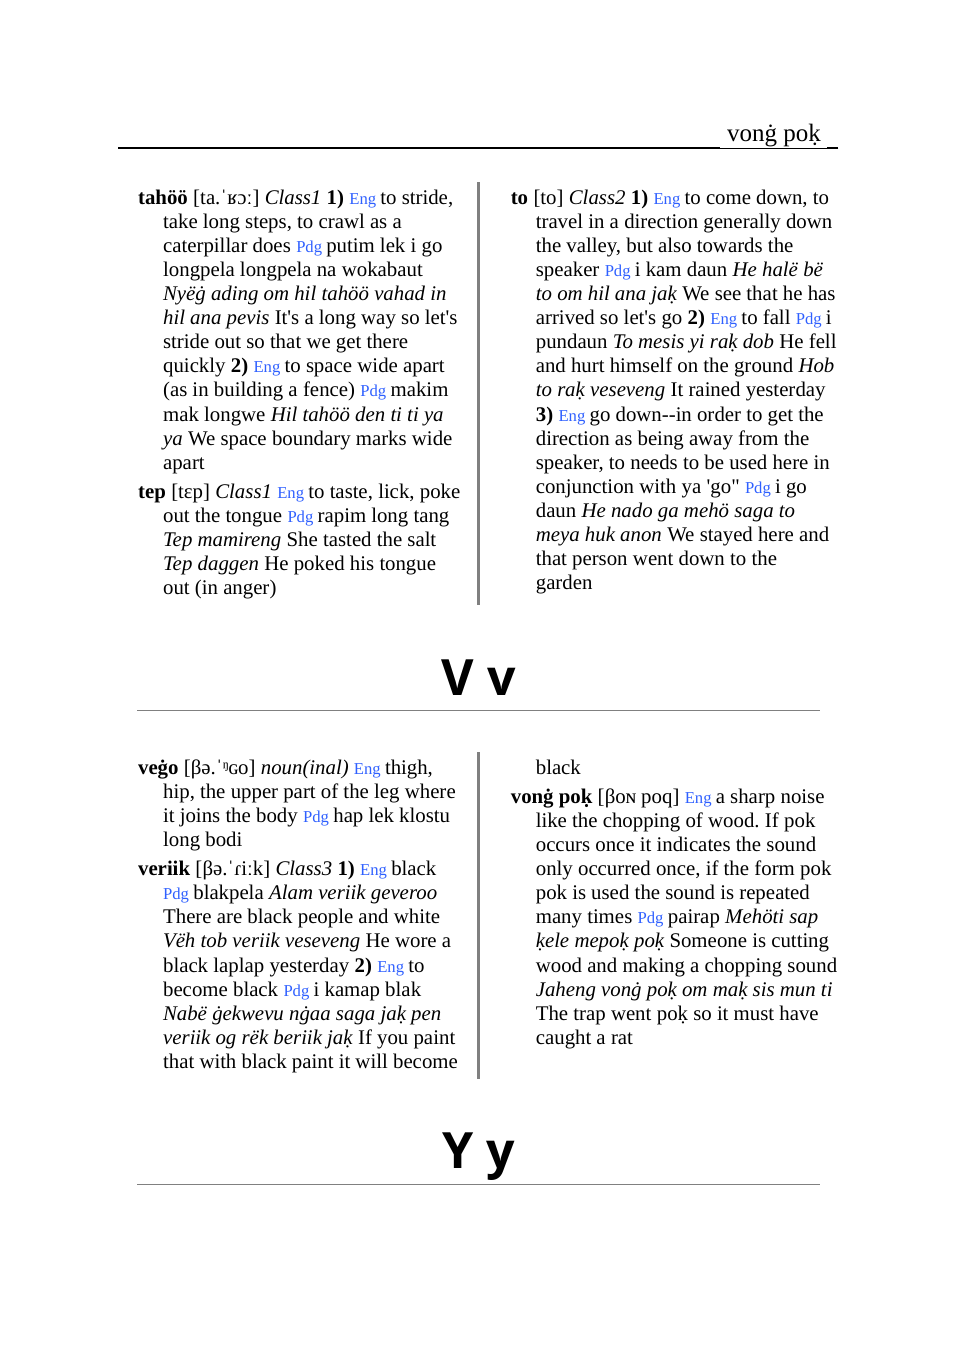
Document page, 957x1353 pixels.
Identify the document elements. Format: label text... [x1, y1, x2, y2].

text tep [tɛp] Class1 Eng to taste, lick, poke out the tongue Pdg rapim long tang Tep mamireng She tasted the salt Tep daggen He poked his tongue out (in anger) [119, 476, 465, 603]
text Y y [137, 1116, 820, 1184]
text to [to] Class2 1) Eng to come down, to travel in a direction generally down the valley, but also towards the speaker Pdg i kam daun He halë bë to om hil ana jaḳ We see that he has arrived so let's go 2) Eng to fall Pdg i pundaun To mesis yi raḳ dob He fell and hurt himself on the ground Hob to raḳ veseveng It rained yesterday 3) Eng go down--in order to get the direction as being away from the speaker, to needs to be used here in conjunction with ya 'go" Pdg i go daun He nado ga mehö saga to meya huk anon We stayed here and that person went down to the garden [492, 183, 837, 598]
text black [492, 753, 837, 781]
text veġo [βə.ˈᵑɢo] noun(inal) Eng thigh, hip, the upper part of the leg where it joins the body Pdg hap lek klostu long bodi [119, 753, 465, 853]
text tahöö [ta.ˈʁɔː] Class1 1) Eng to stride, take long steps, to crawl as a caterpillar does Pdg putim lek i go longpela longpela na wokabaut Nyëġ ading om hil tahöö vahad in hil ana pevis It's a long way so let's stride out so that we get there quickly 2) Eng to space wide apart (as in building a fence) Pdg makim mak longwe Hil tahöö den ti ti ya ya We space boundary marks wide apart [119, 183, 465, 476]
text vonġ poḳ [βoɴ poq] Eng a sharp noise like the chopping of wood. If pok occurs once it indicates the sound only occurred once, if the form pok pok is used the sound is repeated many times Pdg pairap Mehöti sap ḳele mepoḳ poḳ Someone is cutting wood and making a chopping sound Jaheng vonġ poḳ om maḳ sis mun ti The trap went poḳ so it must have caught a rat [492, 781, 837, 1053]
text veriik [βə.ˈɾiːk] Class3 1) Eng black Pdg blakpela Alam veriik geveroo There are black people and white Vëh tob veriik veseveng He wore a black laplap yesterday 2) Eng to become black Pdg i kamap blak Nabë ġekwevu nġaa saga jaḳ pen veriik og rëk beriik jaḳ If you paint that with black paint it will become [119, 853, 465, 1077]
text V v [137, 642, 820, 710]
